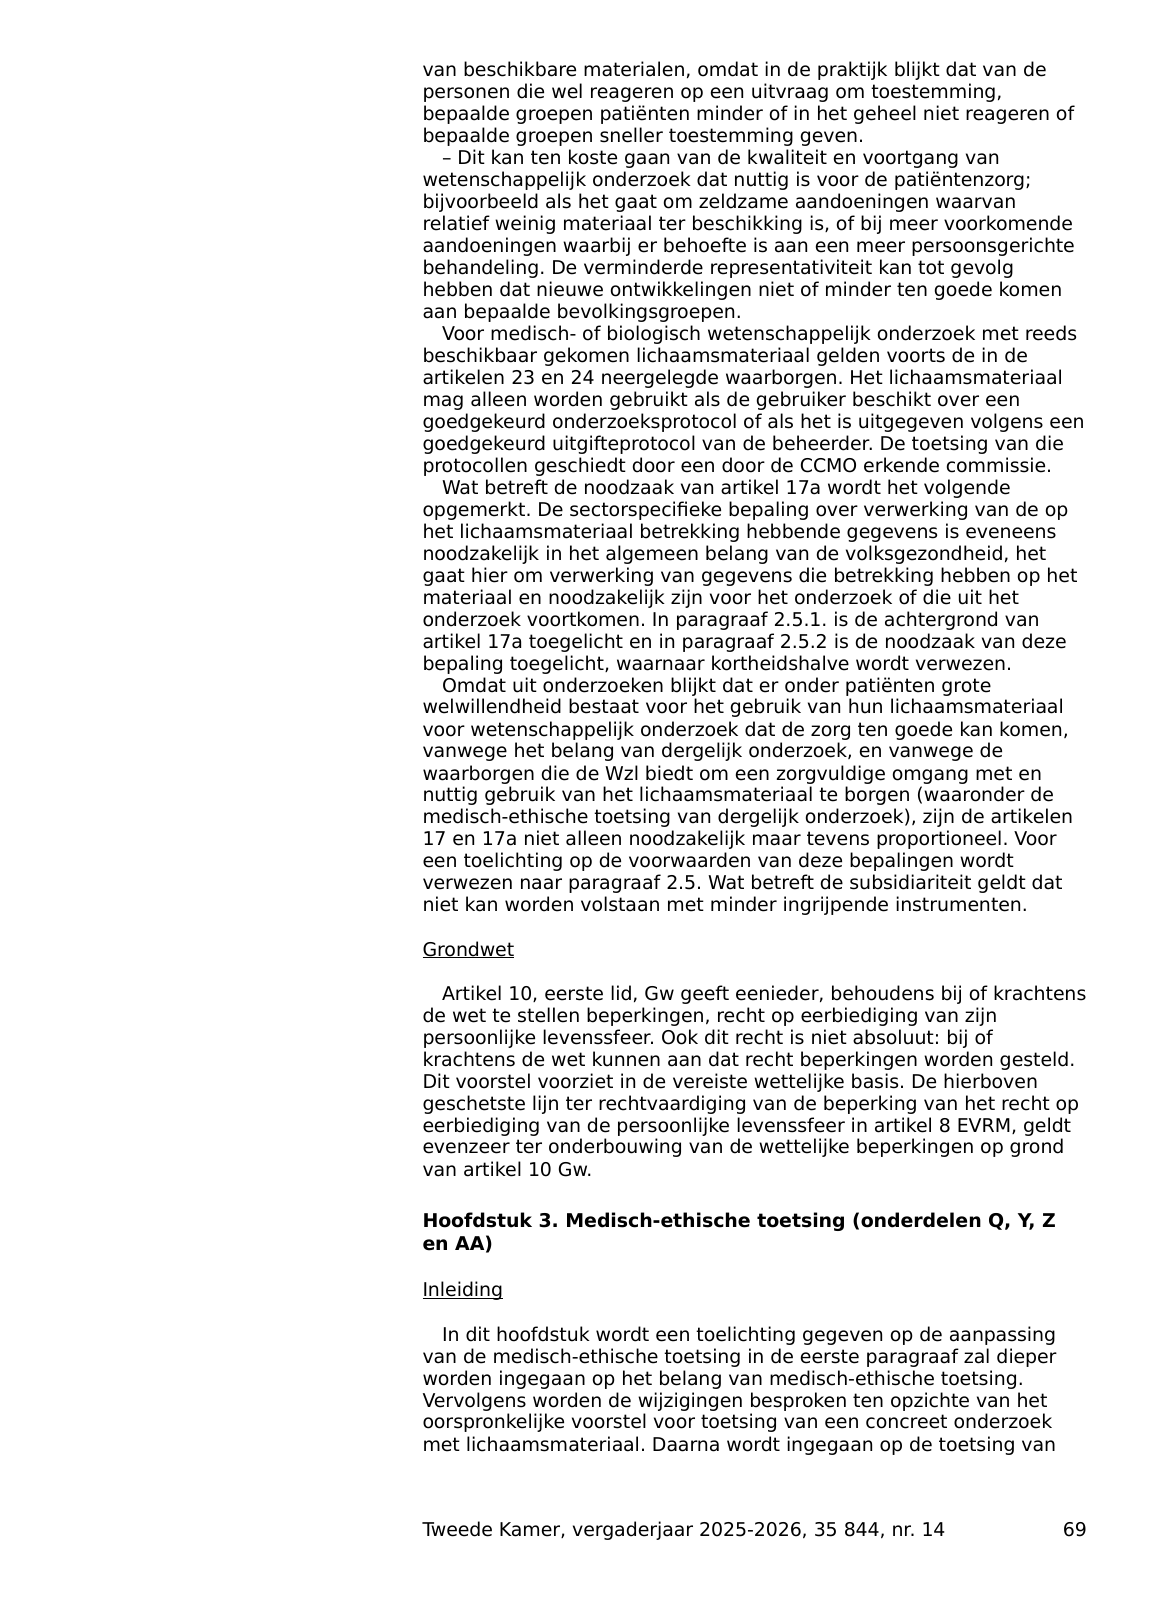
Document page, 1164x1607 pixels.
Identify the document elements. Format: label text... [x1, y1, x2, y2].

text Wat betreft de noodzaak van artikel 17a wordt het volgende opgemerkt. De sectorspecifieke bepaling over verwerking van de op het lichaamsmateriaal betrekking hebbende gegevens is eveneens noodzakelijk in het algemeen belang van de volksgezondheid, het gaat hier om verwerking van gegevens die betrekking hebben op het materiaal en noodzakelijk zijn voor het onderzoek of die uit het onderzoek voortkomen. In paragraaf 2.5.1. is de achtergrond van artikel 17a toegelicht en in paragraaf 2.5.2 is de noodzaak van deze bepaling toegelicht, waarnaar kortheidshalve wordt verwezen. [422, 477, 1087, 674]
text Artikel 10, eerste lid, Gw geeft eenieder, behoudens bij of krachtens de wet te stellen beperkingen, recht op eerbiediging van zijn persoonlijke levenssfeer. Ook dit recht is niet absoluut: bij of krachtens de wet kunnen aan dat recht beperkingen worden gesteld. Dit voorstel voorziet in de vereiste wettelijke basis. De hierboven geschetste lijn ter rechtvaardiging van de beperking van het recht op eerbiediging van de persoonlijke levenssfeer in artikel 8 EVRM, geldt evenzeer ter onderbouwing van de wettelijke beperkingen op grond van artikel 10 Gw. [422, 983, 1087, 1180]
text van beschikbare materialen, omdat in de praktijk blijkt dat van de personen die wel reageren op een uitvraag om toestemming, bepaalde groepen patiënten minder of in het geheel niet reageren of bepaalde groepen sneller toestemming geven. [422, 59, 1087, 147]
text In dit hoofdstuk wordt een toelichting gegeven op de aanpassing van de medisch-ethische toetsing in de eerste paragraaf zal dieper worden ingegaan op het belang van medisch-ethische toetsing. Vervolgens worden de wijzigingen besproken ten opzichte van het oorspronkelijke voorstel voor toetsing van een concreet onderzoek met lichaamsmateriaal. Daarna wordt ingegaan op de toetsing van [422, 1323, 1087, 1455]
text – Dit kan ten koste gaan van de kwaliteit en voortgang van wetenschappelijk onderzoek dat nuttig is voor de patiëntenzorg; bijvoorbeeld als het gaat om zeldzame aandoeningen waarvan relatief weinig materiaal ter beschikking is, of bij meer voorkomende aandoeningen waarbij er behoefte is aan een meer persoonsgerichte behandeling. De verminderde representativiteit kan tot gevolg hebben dat nieuwe ontwikkelingen niet of minder ten goede komen aan bepaalde bevolkingsgroepen. [422, 147, 1087, 323]
subtitle Inleiding [422, 1279, 1087, 1301]
text Omdat uit onderzoeken blijkt dat er onder patiënten grote welwillendheid bestaat voor het gebruik van hun lichaamsmateriaal voor wetenschappelijk onderzoek dat de zorg ten goede kan komen, vanwege het belang van dergelijk onderzoek, en vanwege de waarborgen die de Wzl biedt om een zorgvuldige omgang met en nuttig gebruik van het lichaamsmateriaal te borgen (waaronder de medisch-ethische toetsing van dergelijk onderzoek), zijn de artikelen 17 en 17a niet alleen noodzakelijk maar tevens proportioneel. Voor een toelichting op de voorwaarden van deze bepalingen wordt verwezen naar paragraaf 2.5. Wat betreft de subsidiariteit geldt dat niet kan worden volstaan met minder ingrijpende instrumenten. [422, 674, 1087, 916]
text Voor medisch- of biologisch wetenschappelijk onderzoek met reeds beschikbaar gekomen lichaamsmateriaal gelden voorts de in de artikelen 23 en 24 neergelegde waarborgen. Het lichaamsmateriaal mag alleen worden gebruikt als de gebruiker beschikt over een goedgekeurd onderzoeksprotocol of als het is uitgegeven volgens een goedgekeurd uitgifteprotocol van de beheerder. De toetsing van die protocollen geschiedt door een door de CCMO erkende commissie. [422, 323, 1087, 477]
subtitle Grondwet [422, 938, 1087, 960]
subtitle Hoofdstuk 3. Medisch-ethische toetsing (onderdelen Q, Y, Z en AA) [422, 1210, 1087, 1254]
